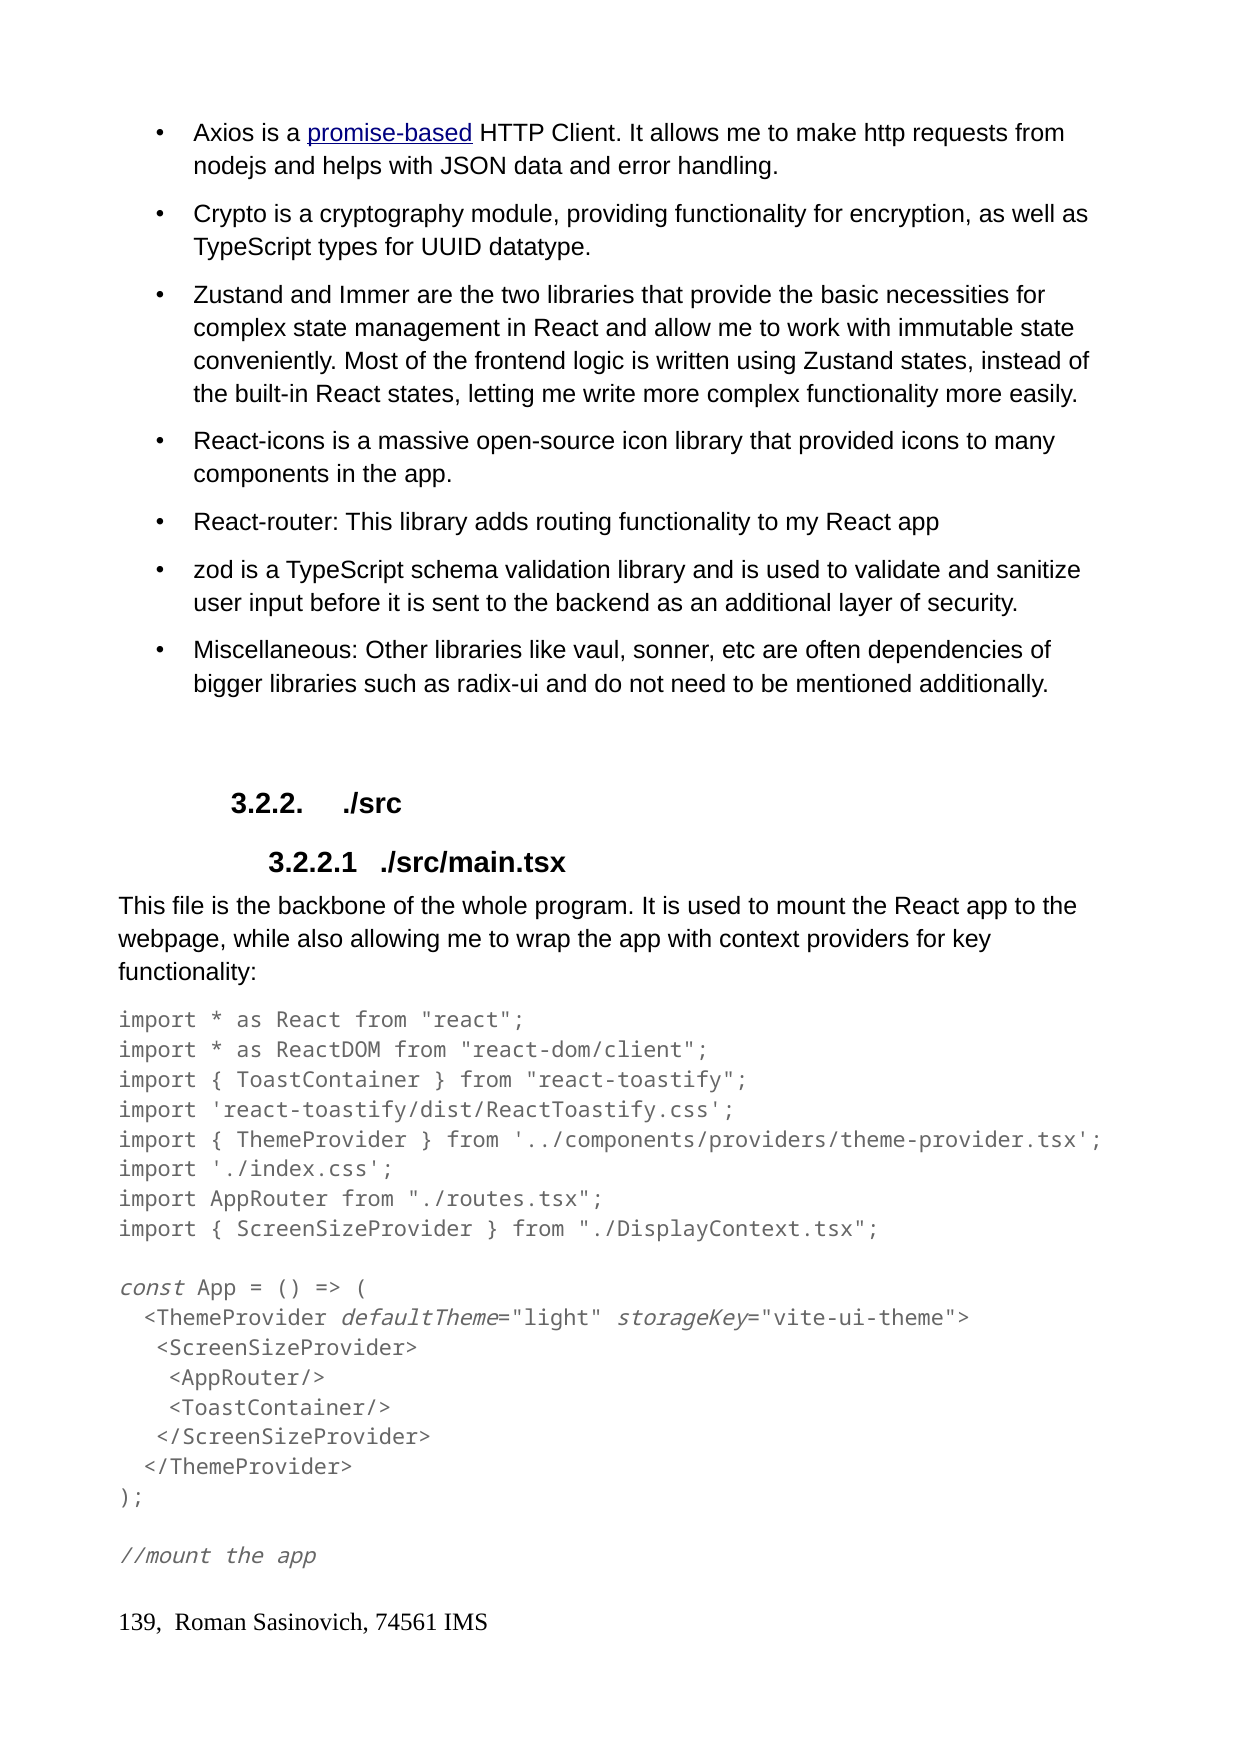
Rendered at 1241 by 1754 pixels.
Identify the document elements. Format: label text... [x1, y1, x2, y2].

text import * as ReactDOM from "react-dom/client"; [118, 1034, 1122, 1064]
text ); [118, 1481, 1122, 1511]
text <ThemeProvider defaultTheme="light" storageKey="vite-ui-theme"> [118, 1302, 1122, 1332]
text import AppRouter from "./routes.tsx"; [118, 1183, 1122, 1213]
list Axios is a promise-based HTTP Client. It allows me to make http requests from nodejs and helps with JSON data and error handling. [156, 118, 1122, 180]
text <ScreenSizeProvider> [118, 1332, 1122, 1362]
text import { ThemeProvider } from '../components/providers/theme-provider.tsx'; [118, 1123, 1122, 1153]
text import * as React from "react"; [118, 1004, 1122, 1034]
text </ScreenSizeProvider> [118, 1421, 1122, 1451]
list Zustand and Immer are the two libraries that provide the basic necessities for complex state management in React and allow me to work with immutable state conveniently. Most of the frontend logic is written using Zustand states, instead of the built-in React states, letting me write more complex functionality more easily. [156, 279, 1122, 407]
text <ToastContainer/> [118, 1392, 1122, 1421]
list Crypto is a cryptography module, providing functionality for encryption, as well as TypeScript types for UUID datatype. [156, 199, 1122, 261]
list React-router: This library adds routing functionality to my React app [156, 507, 1122, 536]
subtitle ./src/main.tsx [268, 845, 1122, 878]
list Miscellaneous: Other libraries like vaul, sonner, etc are often dependencies of bigger libraries such as radix-ui and do not need to be mentioned additionally. [156, 636, 1122, 697]
text import { ToastContainer } from "react-toastify"; [118, 1064, 1122, 1094]
text </ThemeProvider> [118, 1451, 1122, 1481]
text import { ScreenSizeProvider } from "./DisplayContext.tsx"; [118, 1213, 1122, 1243]
text const App = () => ( [118, 1272, 1122, 1302]
text import 'react-toastify/dist/ReactToastify.css'; [118, 1094, 1122, 1123]
list zod is a TypeScript schema validation library and is used to validate and sanitize user input before it is sent to the backend as an additional layer of security. [156, 555, 1122, 617]
text import './index.css'; [118, 1153, 1122, 1183]
text //mount the app [118, 1540, 1122, 1570]
list React-icons is a massive open-source icon library that provided icons to many components in the app. [156, 426, 1122, 488]
text This file is the backbone of the whole program. It is used to mount the React app to the webpage, while also allowing me to wrap the app with context providers for key functionality: [118, 891, 1122, 986]
subtitle ./src [231, 786, 1122, 820]
text <AppRouter/> [118, 1362, 1122, 1392]
